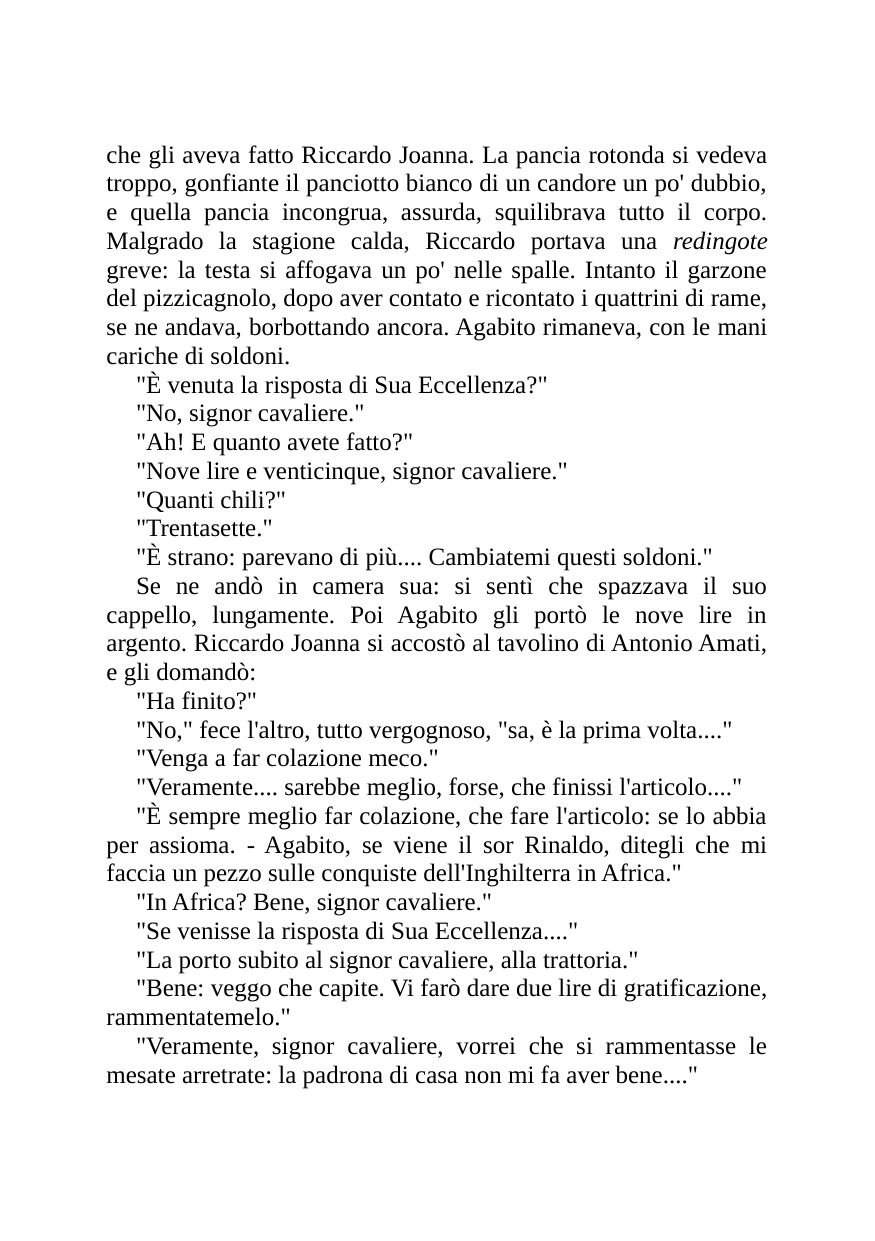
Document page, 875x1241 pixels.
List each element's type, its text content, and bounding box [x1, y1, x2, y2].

text "Quanti chili?" [106, 485, 768, 513]
text "In Africa? Bene, signor cavaliere." [106, 887, 768, 916]
text "Nove lire e venticinque, signor cavaliere." [106, 456, 768, 485]
text "È strano: parevano di più.... Cambiatemi questi soldoni." [106, 542, 768, 571]
text "Veramente.... sarebbe meglio, forse, che finissi l'articolo...." [106, 772, 768, 801]
text "No," fece l'altro, tutto vergognoso, "sa, è la prima volta...." [106, 715, 768, 743]
text che gli aveva fatto Riccardo Joanna. La pancia rotonda si vedeva troppo, gonfiante il panciotto bianco di un candore un po' dubbio, e quella pancia incongrua, assurda, squilibrava tutto il corpo. Malgrado la stagione calda, Riccardo portava una redingote greve: la testa si affogava un po' nelle spalle. Intanto il garzone del pizzicagnolo, dopo aver contato e ricontato i quattrini di rame, se ne andava, borbottando ancora. Agabito rimaneva, con le mani cariche di soldoni. [106, 140, 768, 370]
text "Bene: veggo che capite. Vi farò dare due lire di gratificazione, rammentatemelo." [106, 973, 768, 1031]
text "Se venisse la risposta di Sua Eccellenza...." [106, 916, 768, 945]
text "Veramente, signor cavaliere, vorrei che si rammentasse le mesate arretrate: la padrona di casa non mi fa aver bene...." [106, 1031, 768, 1088]
text "È venuta la risposta di Sua Eccellenza?" [106, 370, 768, 398]
text "Trentasette." [106, 513, 768, 542]
text "La porto subito al signor cavaliere, alla trattoria." [106, 945, 768, 973]
text "No, signor cavaliere." [106, 398, 768, 427]
text "È sempre meglio far colazione, che fare l'articolo: se lo abbia per assioma. - Agabito, se viene il sor Rinaldo, ditegli che mi faccia un pezzo sulle conquiste dell'Inghilterra in Africa." [106, 801, 768, 887]
text "Ha finito?" [106, 686, 768, 715]
text Se ne andò in camera sua: si sentì che spazzava il suo cappello, lungamente. Poi Agabito gli portò le nove lire in argento. Riccardo Joanna si accostò al tavolino di Antonio Amati, e gli domandò: [106, 571, 768, 686]
text "Ah! E quanto avete fatto?" [106, 427, 768, 456]
text "Venga a far colazione meco." [106, 743, 768, 772]
